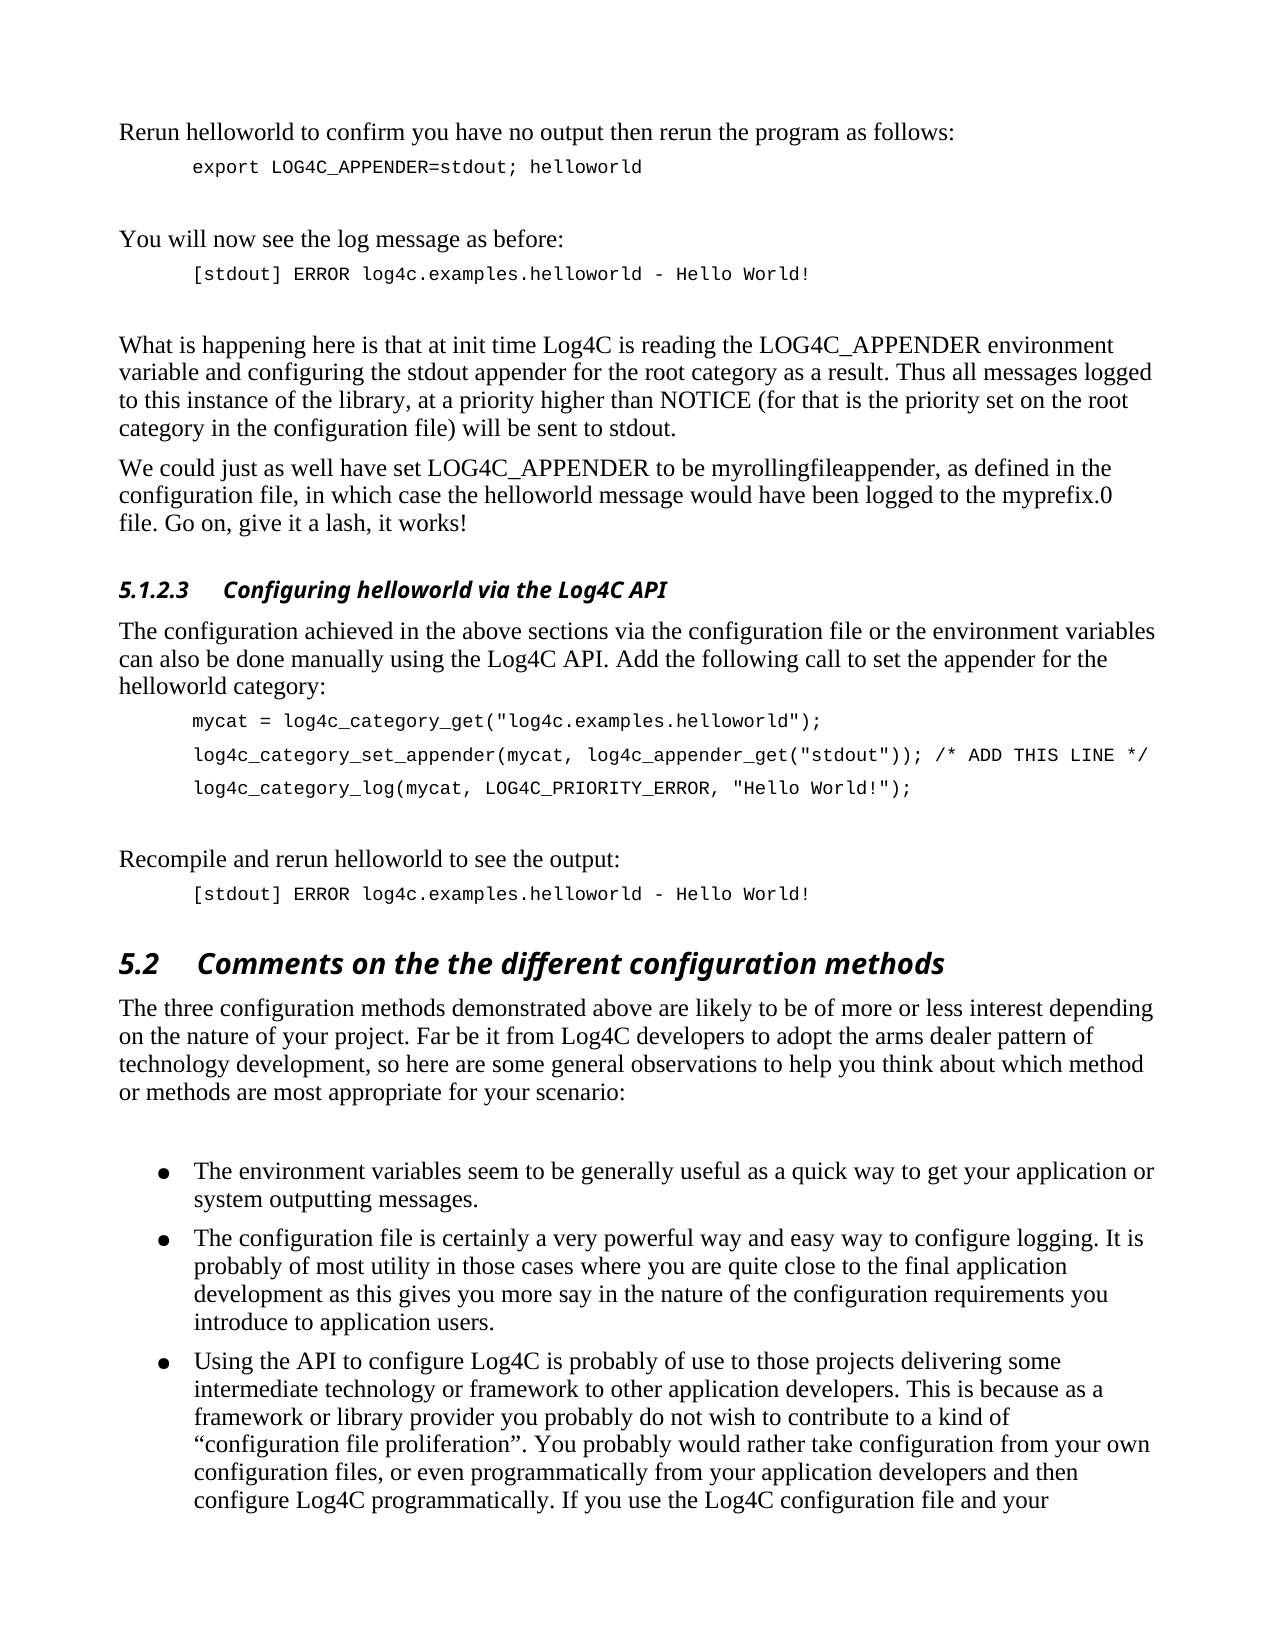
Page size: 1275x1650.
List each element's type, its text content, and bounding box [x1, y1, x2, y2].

text Rerun helloworld to confirm you have no output then rerun the program as follows: [118, 118, 1156, 146]
text log4c_category_set_appender(mycat, log4c_appender_get("stdout")); /* ADD THIS LINE */ [192, 745, 1156, 767]
text The configuration achieved in the above sections via the configuration file or the environment variables can also be done manually using the Log4C API. Add the following call to set the appender for the helloworld category: [118, 617, 1156, 700]
text [stdout] ERROR log4c.examples.helloworld - Hello World! [192, 885, 1156, 906]
text [stdout] ERROR log4c.examples.helloworld - Hello World! [192, 264, 1156, 286]
subtitle Configuring helloworld via the Log4C API [118, 574, 1156, 605]
text mycat = log4c_category_get("log4c.examples.helloworld"); [192, 712, 1156, 733]
list The configuration file is certainly a very powerful way and easy way to configure logging. It is probably of most utility in those cases where you are quite close to the final application development as this gives you more say in the nature of the configuration requirements you introduce to application users. [156, 1224, 1156, 1335]
text What is happening here is that at init time Log4C is reading the LOG4C_APPENDER environment variable and configuring the stdout appender for the root category as a result. Thus all messages logged to this instance of the library, at a priority higher than NOTICE (for that is the priority set on the root category in the configuration file) will be sent to stdout. [118, 331, 1156, 442]
subtitle Comments on the the different configuration methods [118, 943, 1156, 983]
text log4c_category_log(mycat, LOG4C_PRIORITY_ERROR, "Hello World!"); [192, 778, 1156, 800]
text export LOG4C_APPENDER=stdout; helloworld [192, 158, 1156, 179]
list The environment variables seem to be generally useful as a quick way to get your application or system outputting messages. [156, 1157, 1156, 1212]
list Using the API to configure Log4C is probably of use to those projects delivering some intermediate technology or framework to other application developers. This is because as a framework or library provider you probably do not wish to contribute to a kind of “configuration file proliferation”. You probably would rather take configuration from your own configuration files, or even programmatically from your application developers and then configure Log4C programmatically. If you use the Log4C configuration file and your [156, 1347, 1156, 1513]
text The three configuration methods demonstrated above are likely to be of more or less interest depending on the nature of your project. Far be it from Log4C developers to adopt the arms dealer pattern of technology development, so here are some general observations to help you think about which method or methods are most appropriate for your scenario: [118, 994, 1156, 1105]
text Recompile and rerun helloworld to see the output: [118, 845, 1156, 873]
text You will now see the log message as before: [118, 225, 1156, 252]
text We could just as well have set LOG4C_APPENDER to be myrollingfileappender, as defined in the configuration file, in which case the helloworld message would have been logged to the myprefix.0 file. Go on, give it a lash, it works! [118, 454, 1156, 537]
